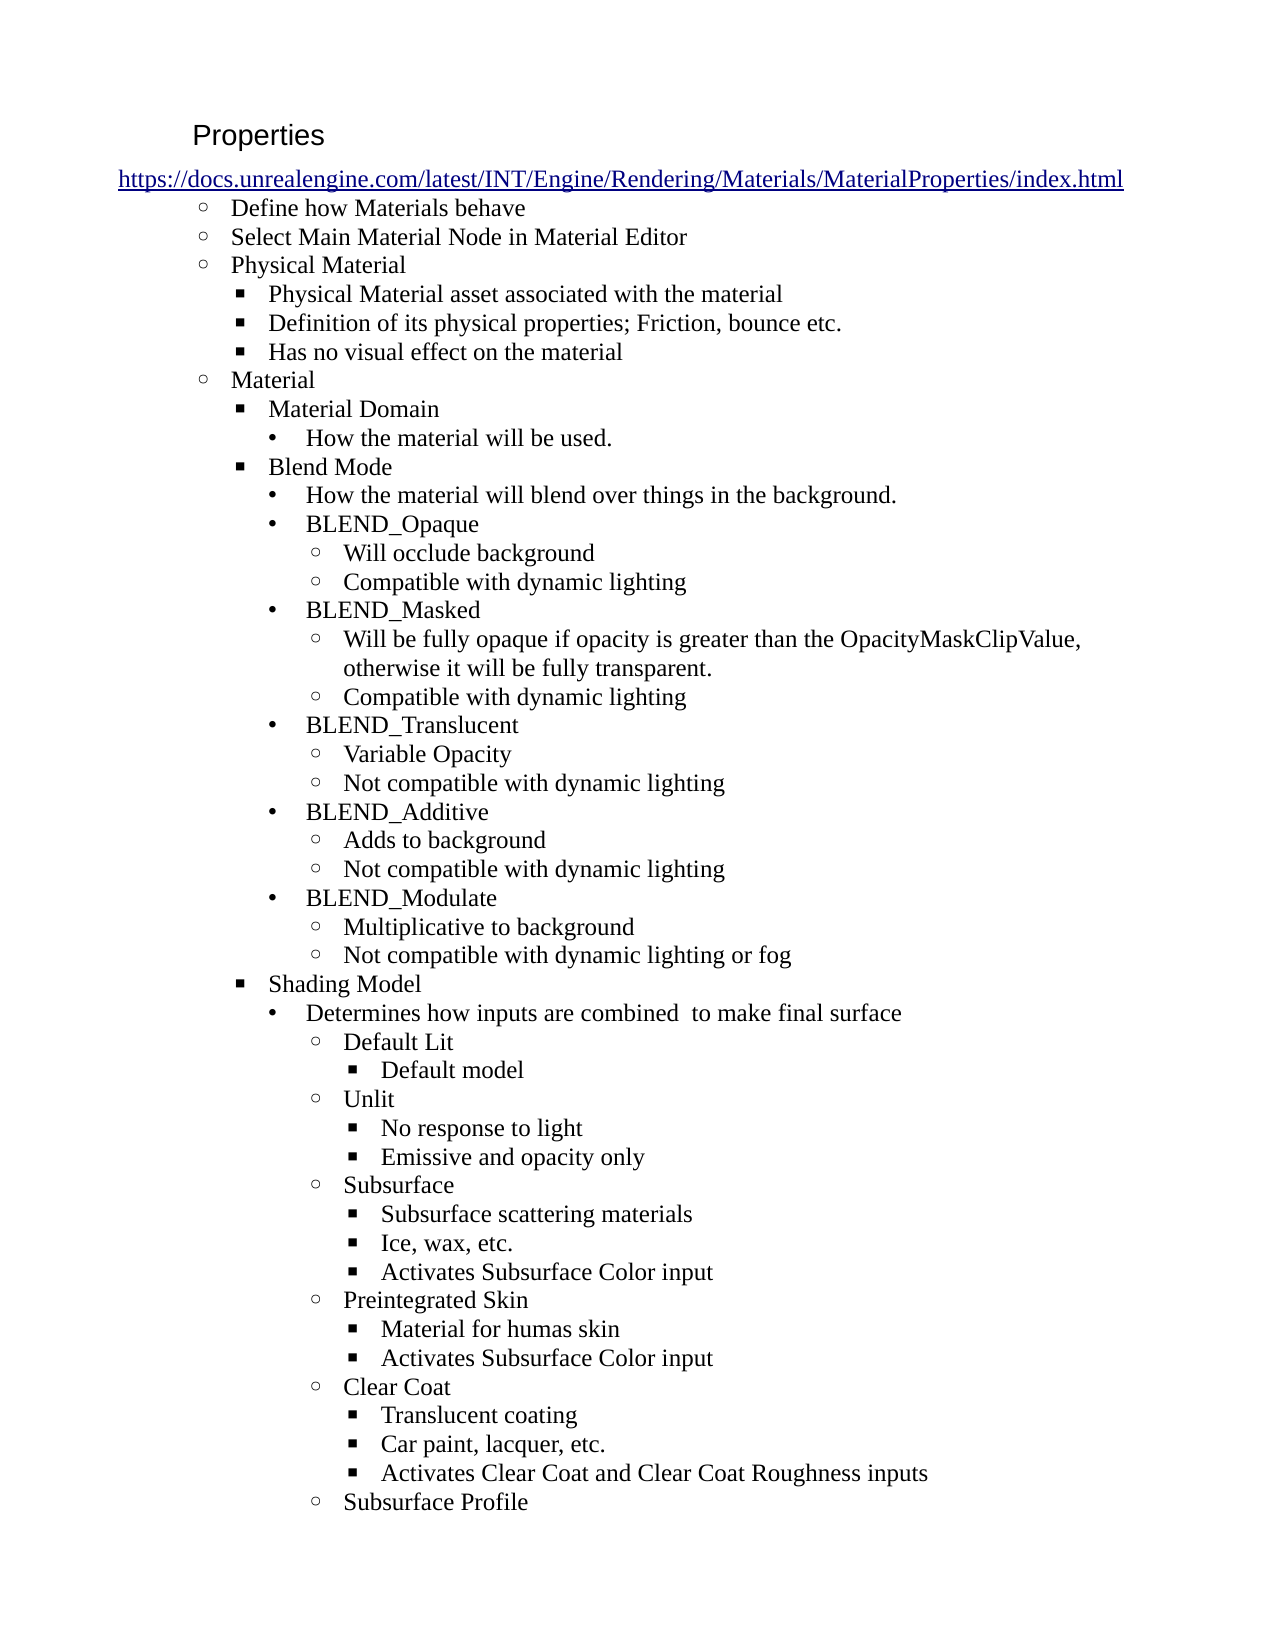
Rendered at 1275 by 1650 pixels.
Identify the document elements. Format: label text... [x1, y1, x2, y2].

list Subsurface scattering materials [343, 1199, 1157, 1228]
list Activates Clear Coat and Clear Coat Roughness inputs [343, 1458, 1157, 1487]
list Variable Opacity [306, 739, 1157, 768]
list Definition of its physical properties; Friction, bounce etc. [231, 308, 1157, 337]
text https://docs.unrealengine.com/latest/INT/Engine/Rendering/Materials/MaterialProperties/index.html [118, 164, 1157, 193]
list Ice, wax, etc. [343, 1228, 1157, 1257]
list Emissive and opacity only [343, 1142, 1157, 1170]
list Will be fully opaque if opacity is greater than the OpacityMaskClipValue, otherwise it will be fully transparent. [306, 624, 1157, 682]
list No response to light [343, 1113, 1157, 1142]
list Material Domain [231, 394, 1157, 423]
list Not compatible with dynamic lighting [306, 768, 1157, 797]
list BLEND_Translucent [268, 710, 1157, 739]
list Blend Mode [231, 452, 1157, 480]
list Shading Model [231, 969, 1157, 998]
list Not compatible with dynamic lighting or fog [306, 940, 1157, 969]
list Adds to background [306, 825, 1157, 854]
list Subsurface [306, 1170, 1157, 1199]
list How the material will be used. [268, 423, 1157, 452]
list Preintegrated Skin [306, 1285, 1157, 1314]
list BLEND_Masked [268, 595, 1157, 624]
list BLEND_Opaque [268, 509, 1157, 538]
list Activates Subsurface Color input [343, 1343, 1157, 1372]
list Clear Coat [306, 1372, 1157, 1400]
list Compatible with dynamic lighting [306, 567, 1157, 595]
list Physical Material [193, 250, 1157, 279]
list Default model [343, 1055, 1157, 1084]
list Unlit [306, 1084, 1157, 1113]
list Material [193, 365, 1157, 394]
list Car paint, lacquer, etc. [343, 1429, 1157, 1458]
list Translucent coating [343, 1400, 1157, 1429]
list Will occlude background [306, 538, 1157, 567]
list Select Main Material Node in Material Editor [193, 222, 1157, 250]
list Default Lit [306, 1027, 1157, 1055]
list Not compatible with dynamic lighting [306, 854, 1157, 883]
list Compatible with dynamic lighting [306, 682, 1157, 710]
list BLEND_Modulate [268, 883, 1157, 912]
list Physical Material asset associated with the material [231, 279, 1157, 308]
list Material for humas skin [343, 1314, 1157, 1343]
list BLEND_Additive [268, 797, 1157, 825]
list Determines how inputs are combined to make final surface [268, 998, 1157, 1027]
list Has no visual effect on the material [231, 337, 1157, 365]
list Define how Materials behave [193, 193, 1157, 222]
subtitle Properties [118, 118, 1157, 152]
list Multiplicative to background [306, 912, 1157, 940]
list Subsurface Profile [306, 1487, 1157, 1515]
list How the material will blend over things in the background. [268, 480, 1157, 509]
list Activates Subsurface Color input [343, 1257, 1157, 1285]
